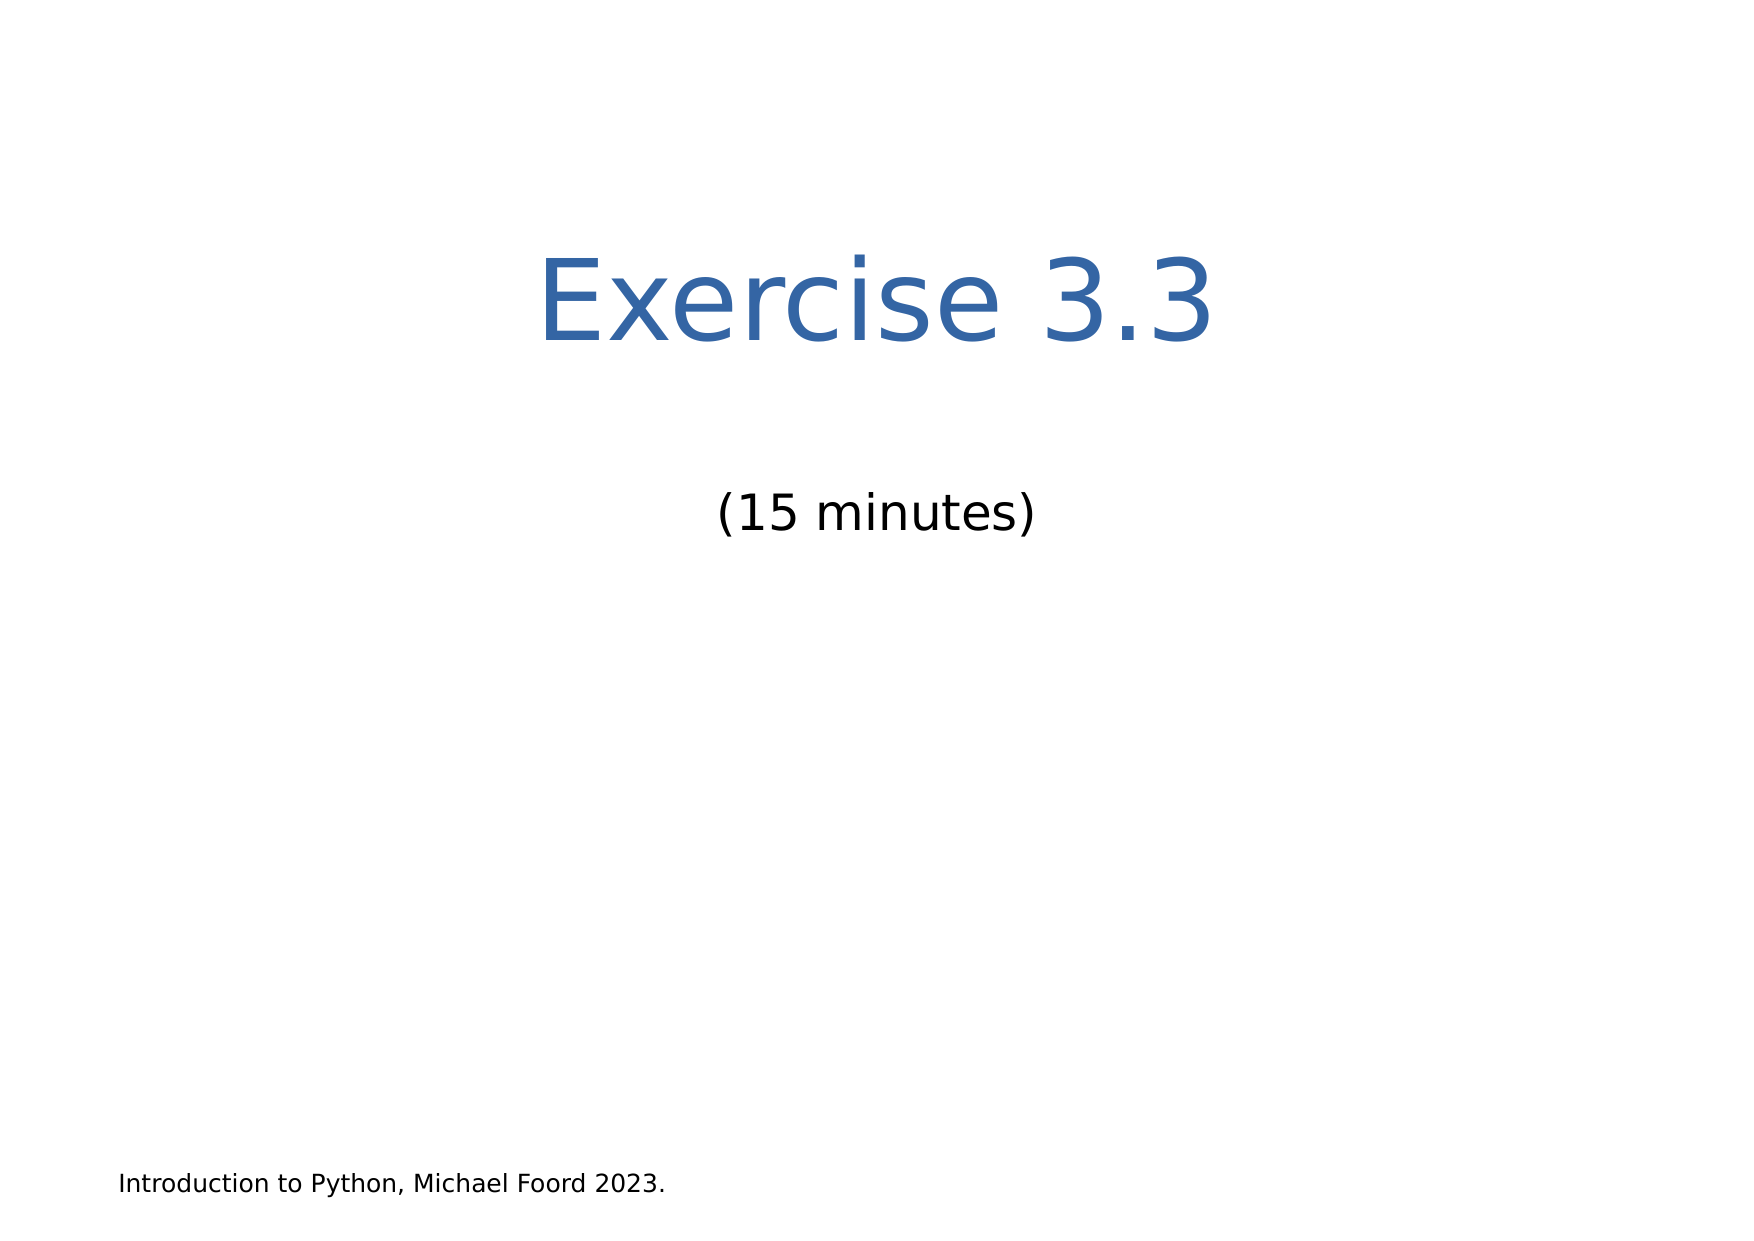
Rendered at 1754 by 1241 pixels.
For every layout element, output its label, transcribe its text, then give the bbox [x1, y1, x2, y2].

title (15 minutes) [118, 483, 1636, 542]
title Exercise 3.3 [118, 236, 1636, 367]
